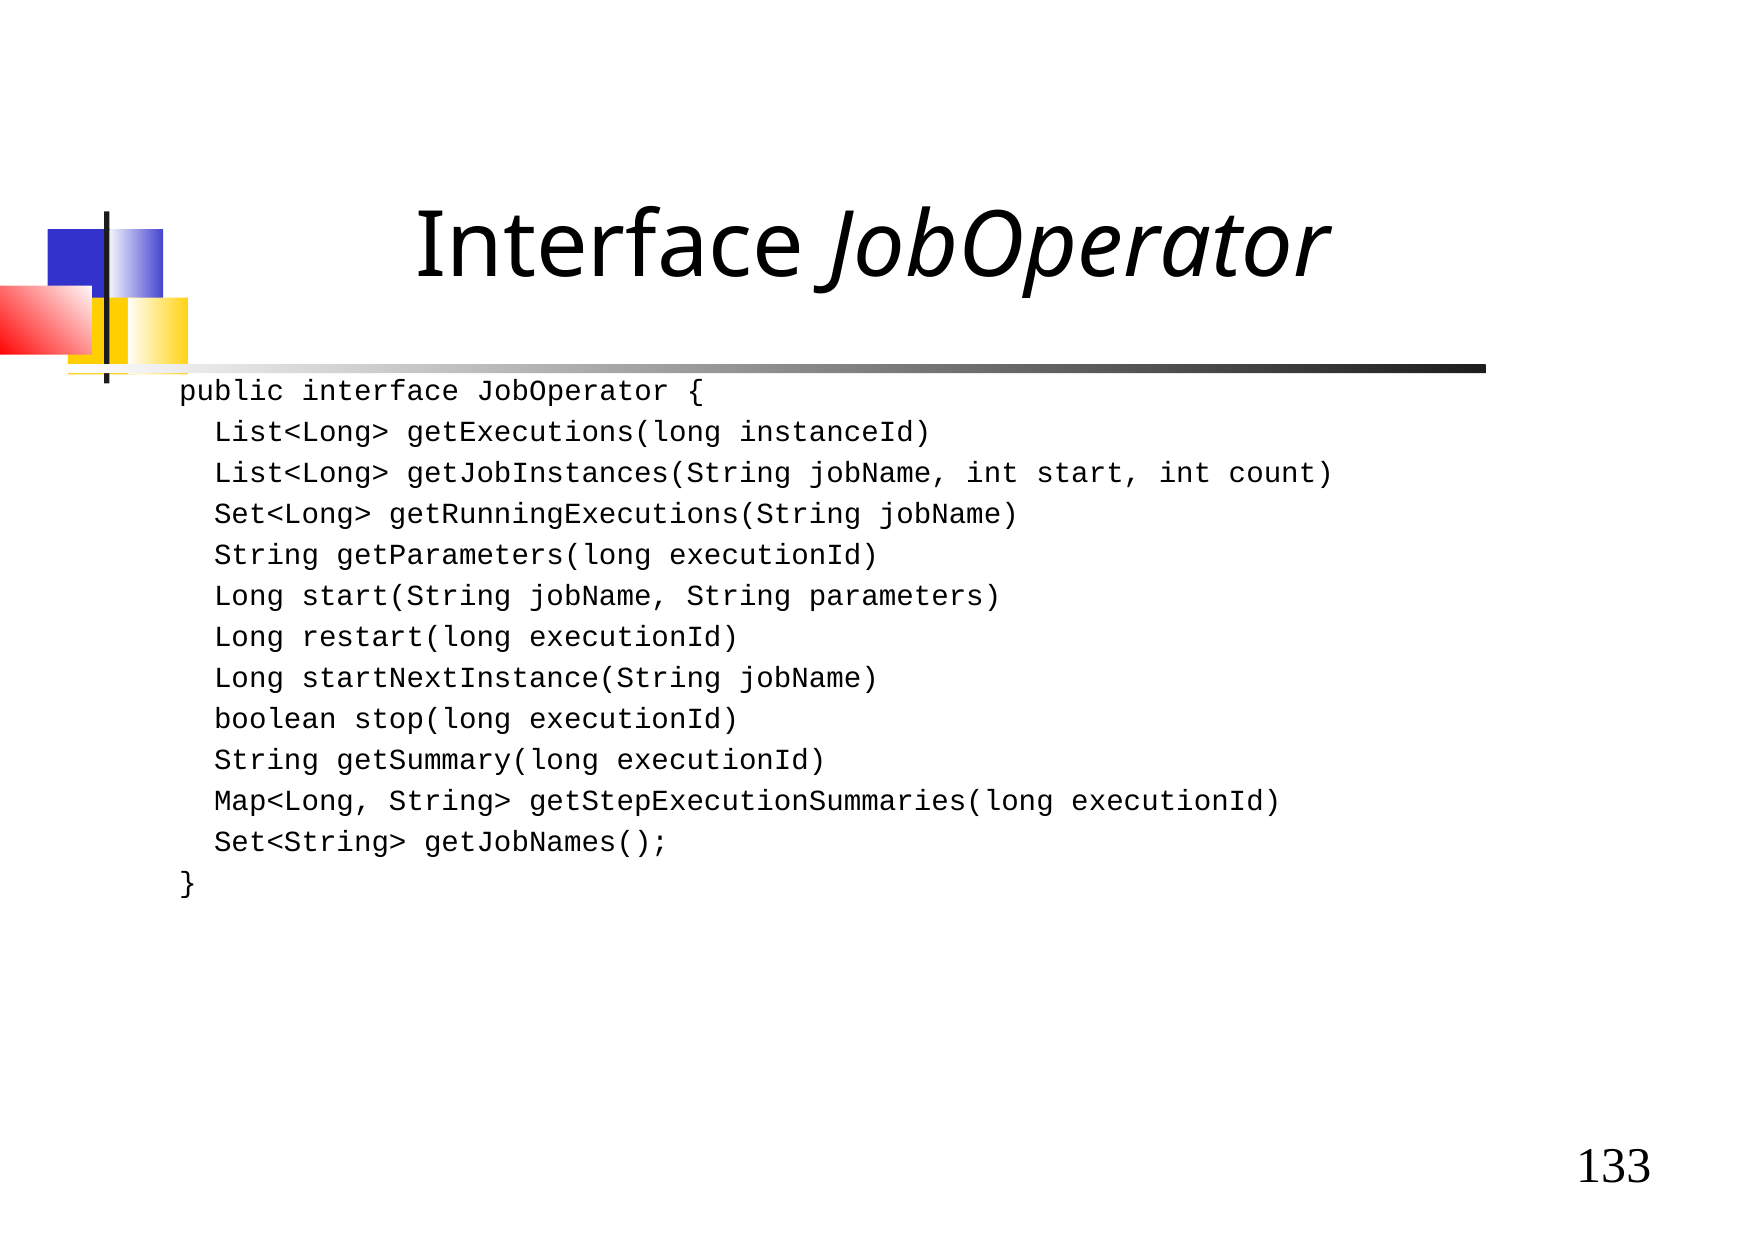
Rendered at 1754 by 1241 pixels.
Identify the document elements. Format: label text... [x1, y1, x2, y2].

title Interface JobOperator [179, 139, 1567, 351]
list public interface JobOperator { List<Long> getExecutions(long instanceId) List<Long> getJobInstances(String jobName, int start, int count) Set<Long> getRunningExecutions(String jobName) String getParameters(long executionId) Long start(String jobName, String parameters) Long restart(long executionId) Long startNextInstance(String jobName) boolean stop(long executionId) String getSummary(long executionId) Map<Long, String> getStepExecutionSummaries(long executionId) Set<String> getJobNames(); } [179, 371, 1567, 1091]
